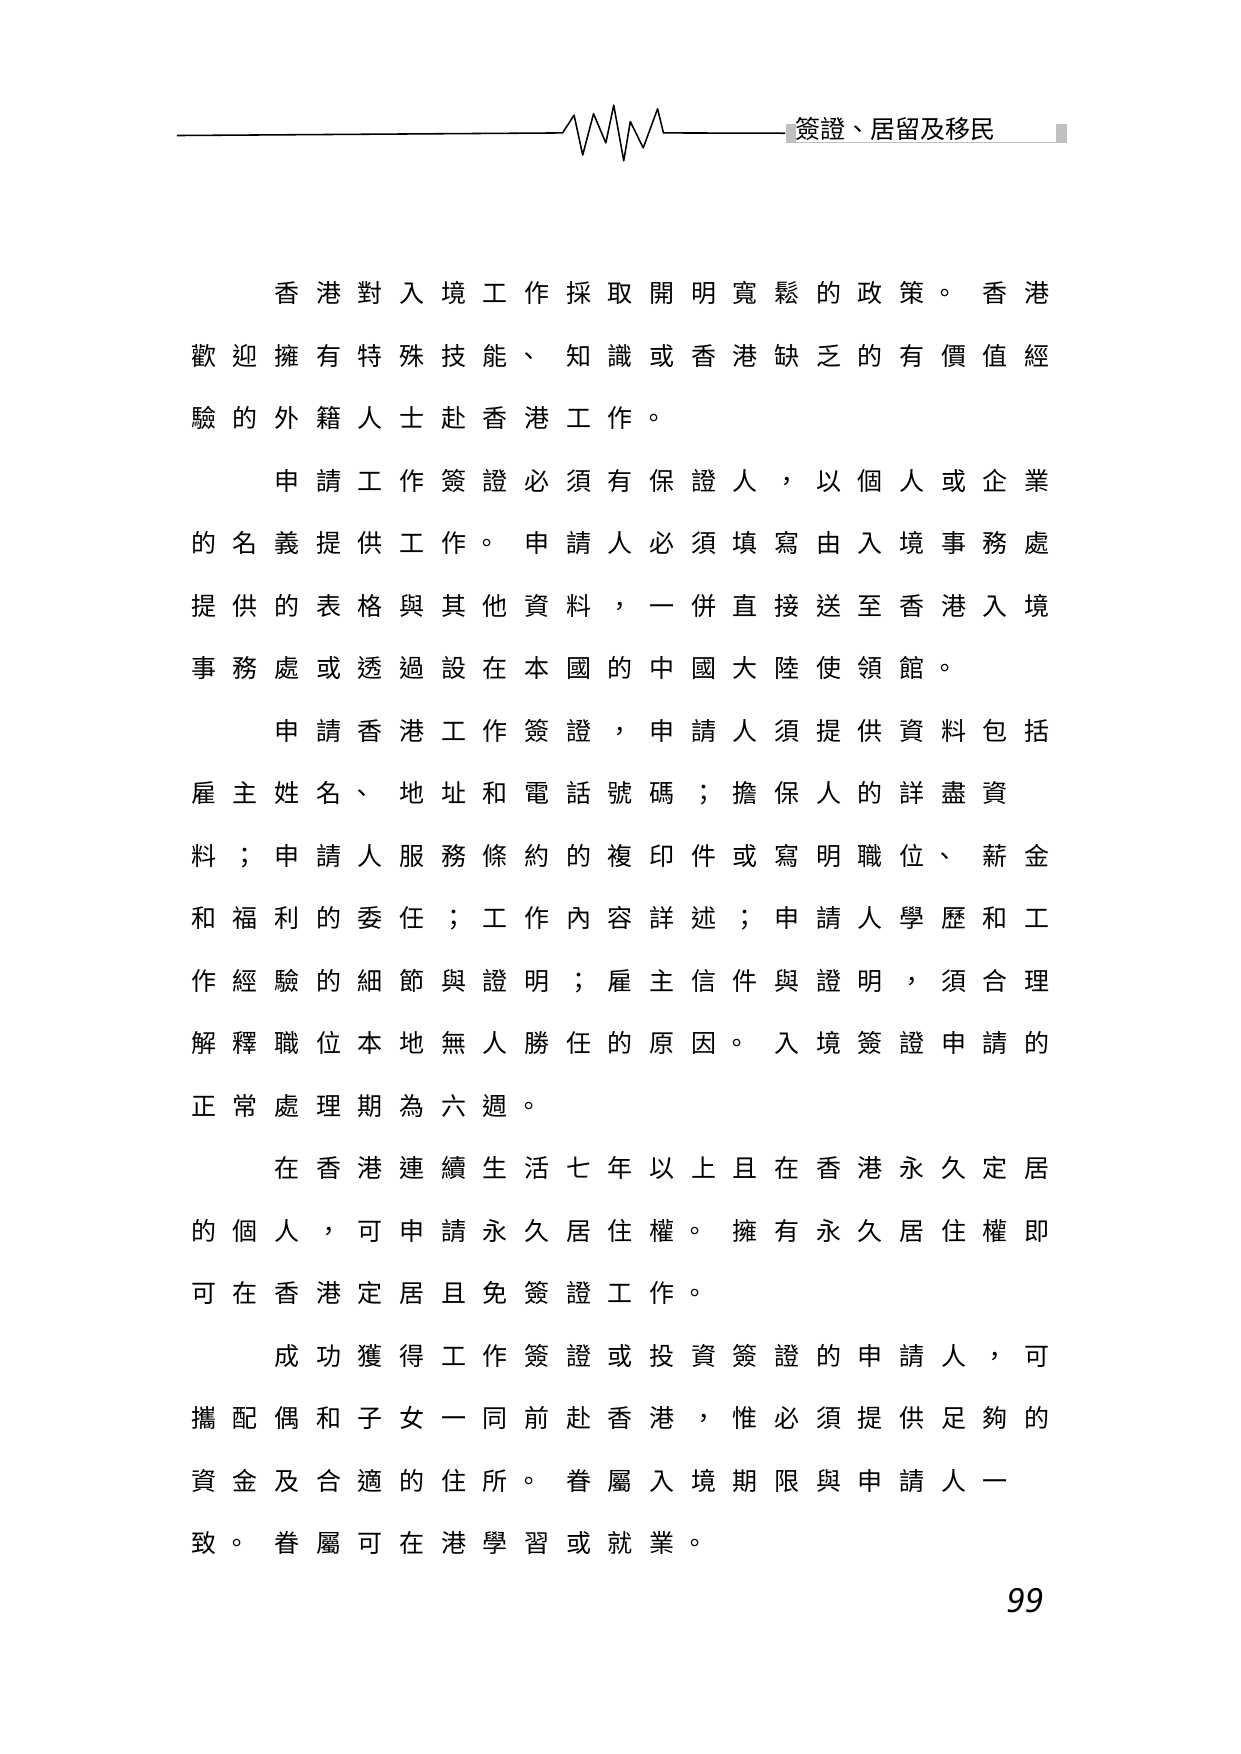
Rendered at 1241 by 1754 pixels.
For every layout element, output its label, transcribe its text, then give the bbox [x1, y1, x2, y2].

text 申請香港工作簽證，申請人須提供資料包括雇主姓名、地址和電話號碼；擔保人的詳盡資料；申請人服務條約的複印件或寫明職位、薪金和福利的委任；工作內容詳述；申請人學歷和工作經驗的細節與證明；雇主信件與證明，須合理解釋職位本地無人勝任的原因。入境簽證申請的正常處理期為六週。 [183, 688, 1058, 1125]
text 香港對入境工作採取開明寬鬆的政策。香港歡迎擁有特殊技能、知識或香港缺乏的有價值經驗的外籍人士赴香港工作。 [183, 250, 1058, 438]
text 成功獲得工作簽證或投資簽證的申請人，可攜配偶和子女一同前赴香港，惟必須提供足夠的資金及合適的住所。眷屬入境期限與申請人一致。眷屬可在港學習或就業。 [183, 1313, 1058, 1563]
text 申請工作簽證必須有保證人，以個人或企業的名義提供工作。申請人必須填寫由入境事務處提供的表格與其他資料，一併直接送至香港入境事務處或透過設在本國的中國大陸使領館。 [183, 438, 1058, 688]
text 在香港連續生活七年以上且在香港永久定居的個人，可申請永久居住權。擁有永久居住權即可在香港定居且免簽證工作。 [183, 1125, 1058, 1313]
